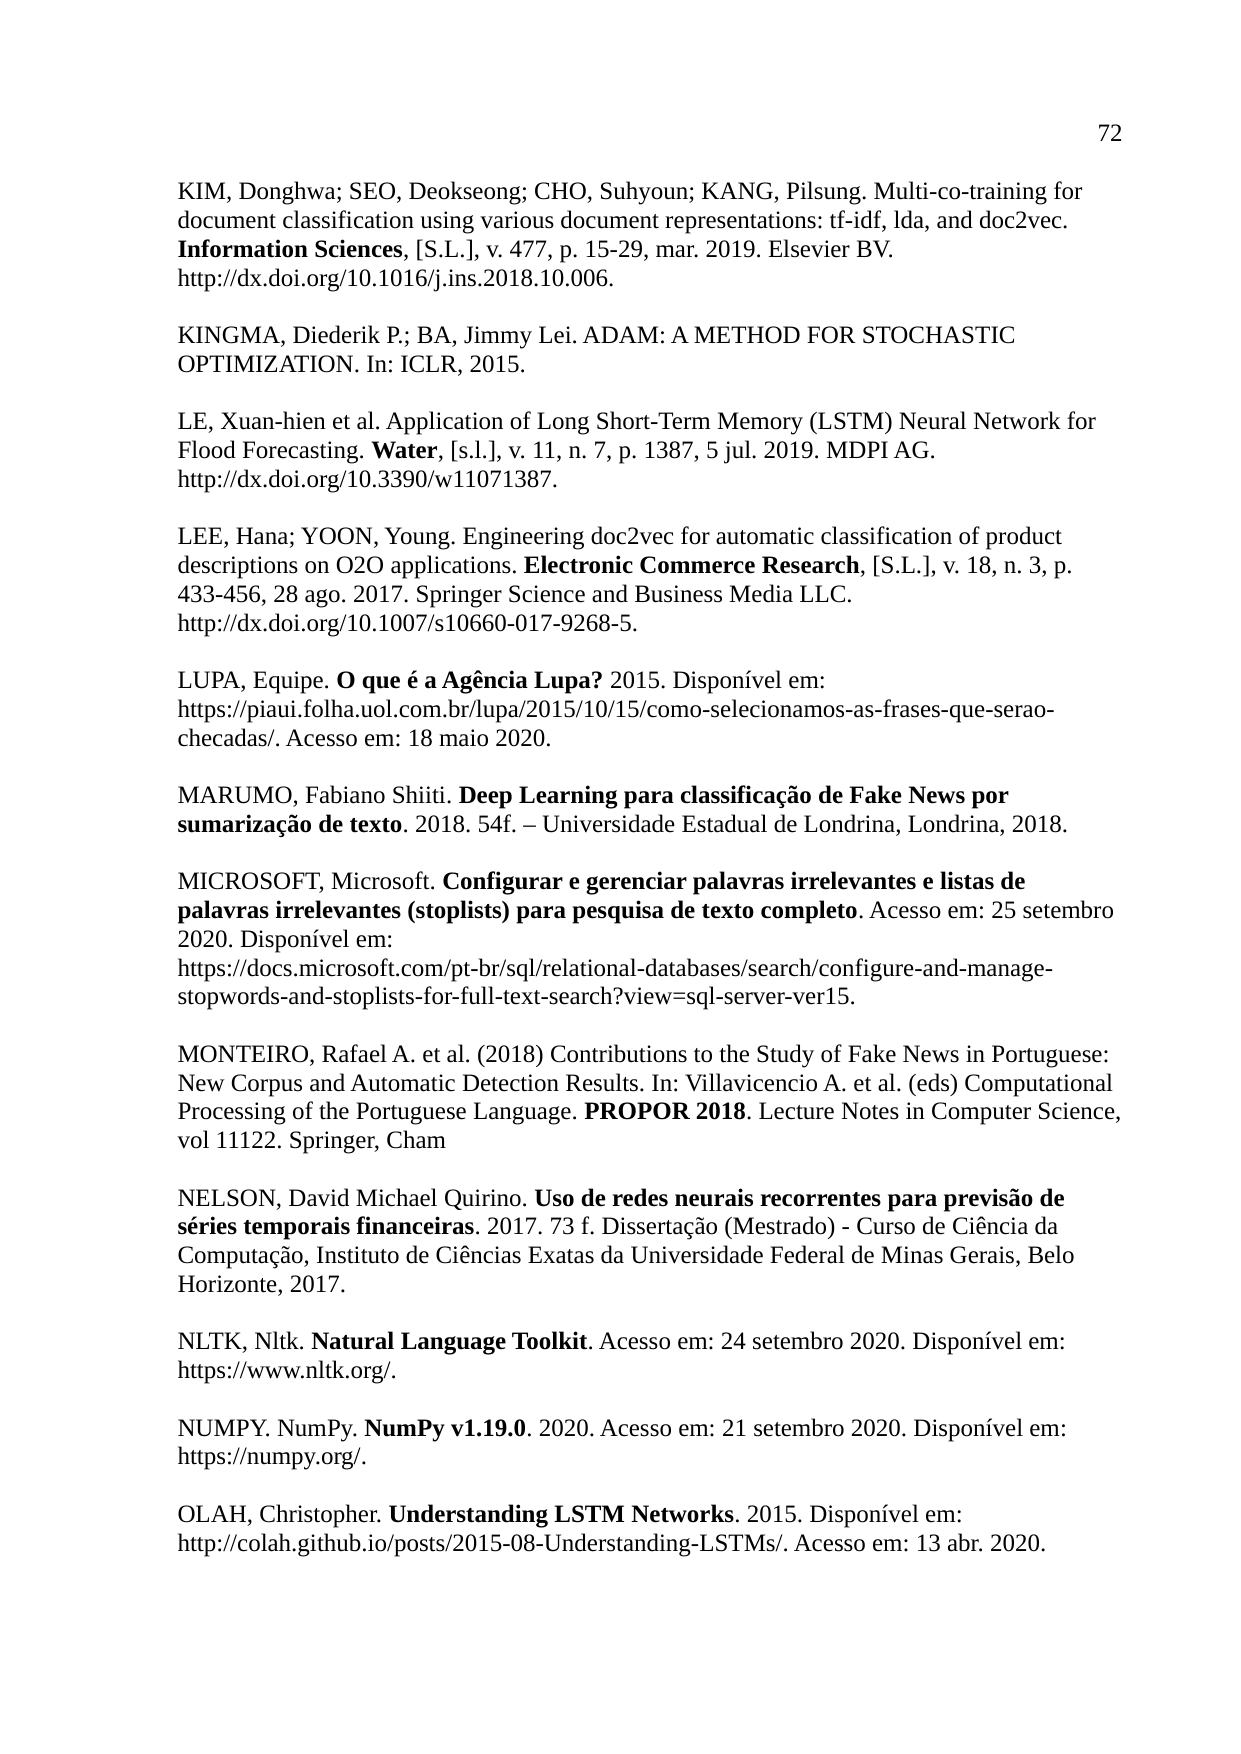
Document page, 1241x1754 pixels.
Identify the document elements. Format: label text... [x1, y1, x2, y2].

text NUMPY. NumPy. NumPy v1.19.0. 2020. Acesso em: 21 setembro 2020. Disponível em: https://numpy.org/. [177, 1413, 1122, 1470]
text MARUMO, Fabiano Shiiti. Deep Learning para classificação de Fake News por sumarização de texto. 2018. 54f. – Universidade Estadual de Londrina, Londrina, 2018. [177, 780, 1122, 838]
text MONTEIRO, Rafael A. et al. (2018) Contributions to the Study of Fake News in Portuguese: New Corpus and Automatic Detection Results. In: Villavicencio A. et al. (eds) Computational Processing of the Portuguese Language. PROPOR 2018. Lecture Notes in Computer Science, vol 11122. Springer, Cham [177, 1039, 1122, 1154]
text KIM, Donghwa; SEO, Deokseong; CHO, Suhyoun; KANG, Pilsung. Multi-co-training for document classification using various document representations: tf-idf, lda, and doc2vec. Information Sciences, [S.L.], v. 477, p. 15-29, mar. 2019. Elsevier BV. http://dx.doi.org/10.1016/j.ins.2018.10.006. [177, 176, 1122, 291]
text NLTK, Nltk. Natural Language Toolkit. Acesso em: 24 setembro 2020. Disponível em: https://www.nltk.org/. [177, 1326, 1122, 1384]
text NELSON, David Michael Quirino. Uso de redes neurais recorrentes para previsão de séries temporais financeiras. 2017. 73 f. Dissertação (Mestrado) - Curso de Ciência da Computação, Instituto de Ciências Exatas da Universidade Federal de Minas Gerais, Belo Horizonte, 2017. [177, 1183, 1122, 1298]
text OLAH, Christopher. Understanding LSTM Networks. 2015. Disponível em: http://colah.github.io/posts/2015-08-Understanding-LSTMs/. Acesso em: 13 abr. 2020. [177, 1499, 1122, 1556]
text LUPA, Equipe. O que é a Agência Lupa? 2015. Disponível em: https://piaui.folha.uol.com.br/lupa/2015/10/15/como-selecionamos-as-frases-que-serao-checadas/. Acesso em: 18 maio 2020. [177, 665, 1122, 751]
text LEE, Hana; YOON, Young. Engineering doc2vec for automatic classification of product descriptions on O2O applications. Electronic Commerce Research, [S.L.], v. 18, n. 3, p. 433-456, 28 ago. 2017. Springer Science and Business Media LLC. http://dx.doi.org/10.1007/s10660-017-9268-5. [177, 521, 1122, 636]
text KINGMA, Diederik P.; BA, Jimmy Lei. ADAM: A METHOD FOR STOCHASTIC OPTIMIZATION. In: ICLR, 2015. [177, 320, 1122, 378]
text MICROSOFT, Microsoft. Configurar e gerenciar palavras irrelevantes e listas de palavras irrelevantes (stoplists) para pesquisa de texto completo. Acesso em: 25 setembro 2020. Disponível em: https://docs.microsoft.com/pt-br/sql/relational-databases/search/configure-and-manage-stopwords-and-stoplists-for-full-text-search?view=sql-server-ver15. [177, 866, 1122, 1010]
text LE, Xuan-hien et al. Application of Long Short-Term Memory (LSTM) Neural Network for Flood Forecasting. Water, [s.l.], v. 11, n. 7, p. 1387, 5 jul. 2019. MDPI AG. http://dx.doi.org/10.3390/w11071387. [177, 406, 1122, 493]
